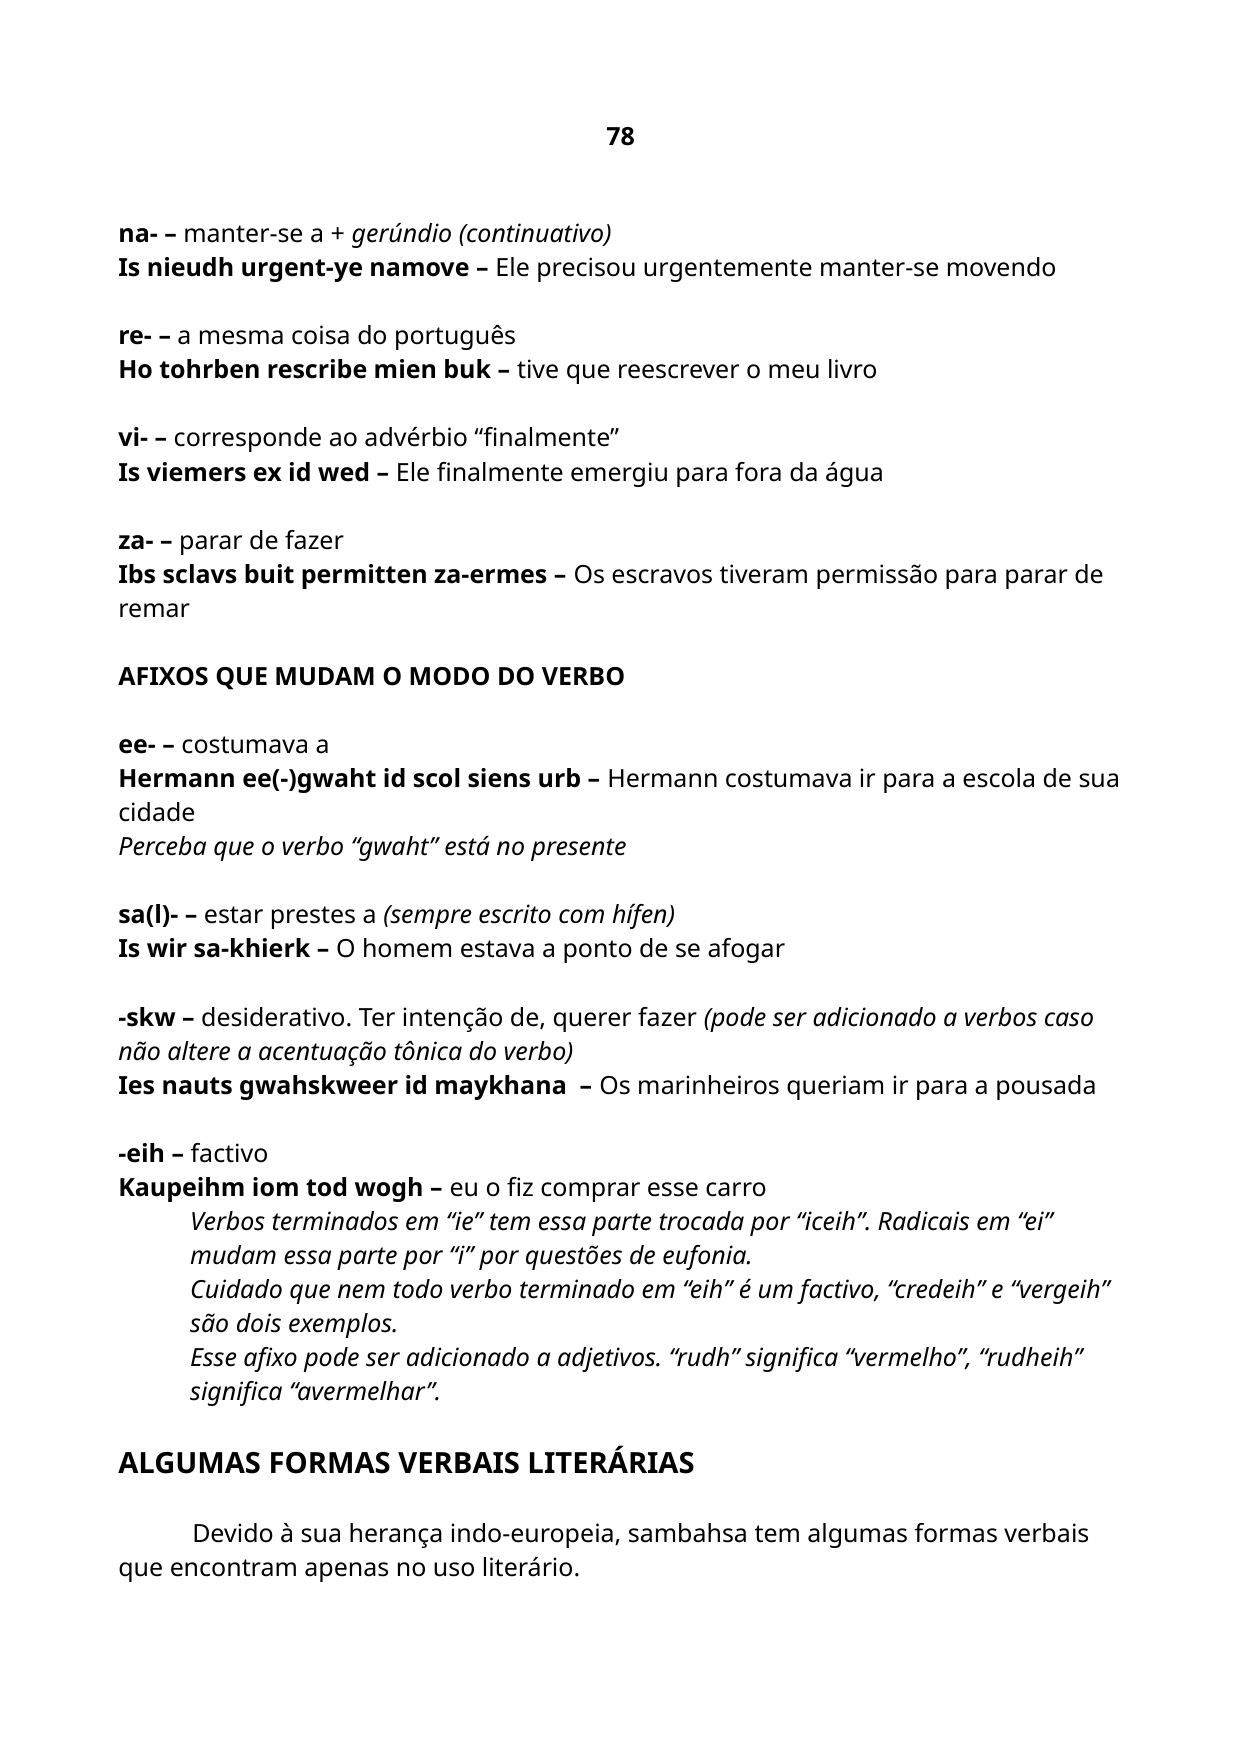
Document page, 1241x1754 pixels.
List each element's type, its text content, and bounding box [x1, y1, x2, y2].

text Is nieudh urgent-ye namove – Ele precisou urgentemente manter-se movendo [118, 250, 1123, 284]
text Hermann ee(-)gwaht id scol siens urb – Hermann costumava ir para a escola de sua cidade [118, 761, 1123, 829]
text Ho tohrben rescribe mien buk – tive que reescrever o meu livro [118, 352, 1123, 386]
text re- – a mesma coisa do português [118, 318, 1123, 352]
text Kaupeihm iom tod wogh – eu o fiz comprar esse carro [118, 1169, 1123, 1203]
text -eih – factivo [118, 1135, 1123, 1169]
text Is wir sa-khierk – O homem estava a ponto de se afogar [118, 931, 1123, 965]
text ee- – costumava a [118, 727, 1123, 761]
text Is viemers ex id wed – Ele finalmente emergiu para fora da água [118, 454, 1123, 488]
text na- – manter-se a + gerúndio (continuativo) [118, 216, 1123, 250]
text Devido à sua herança indo-europeia, sambahsa tem algumas formas verbais que encontram apenas no uso literário. [118, 1516, 1123, 1584]
text sa(l)- – estar prestes a (sempre escrito com hífen) [118, 897, 1123, 931]
text Verbos terminados em “ie” tem essa parte trocada por “iceih”. Radicais em “ei” mudam essa parte por “i” por questões de eufonia. [190, 1203, 1123, 1272]
text Ies nauts gwahskweer id maykhana – Os marinheiros queriam ir para a pousada [118, 1067, 1123, 1101]
text vi- – corresponde ao advérbio “finalmente” [118, 420, 1123, 454]
text Ibs sclavs buit permitten za-ermes – Os escravos tiveram permissão para parar de remar [118, 556, 1123, 624]
text Cuidado que nem todo verbo terminado em “eih” é um factivo, “credeih” e “vergeih” são dois exemplos. [190, 1272, 1123, 1340]
text -skw – desiderativo. Ter intenção de, querer fazer (pode ser adicionado a verbos caso não altere a acentuação tônica do verbo) [118, 999, 1123, 1067]
text Esse afixo pode ser adicionado a adjetivos. “rudh” significa “vermelho”, “rudheih” significa “avermelhar”. [190, 1340, 1123, 1408]
subtitle AFIXOS QUE MUDAM O MODO DO VERBO [118, 658, 1123, 693]
text Perceba que o verbo “gwaht” está no presente [118, 829, 1123, 863]
text za- – parar de fazer [118, 522, 1123, 556]
subtitle ALGUMAS FORMAS VERBAIS LITERÁRIAS [118, 1442, 1123, 1482]
